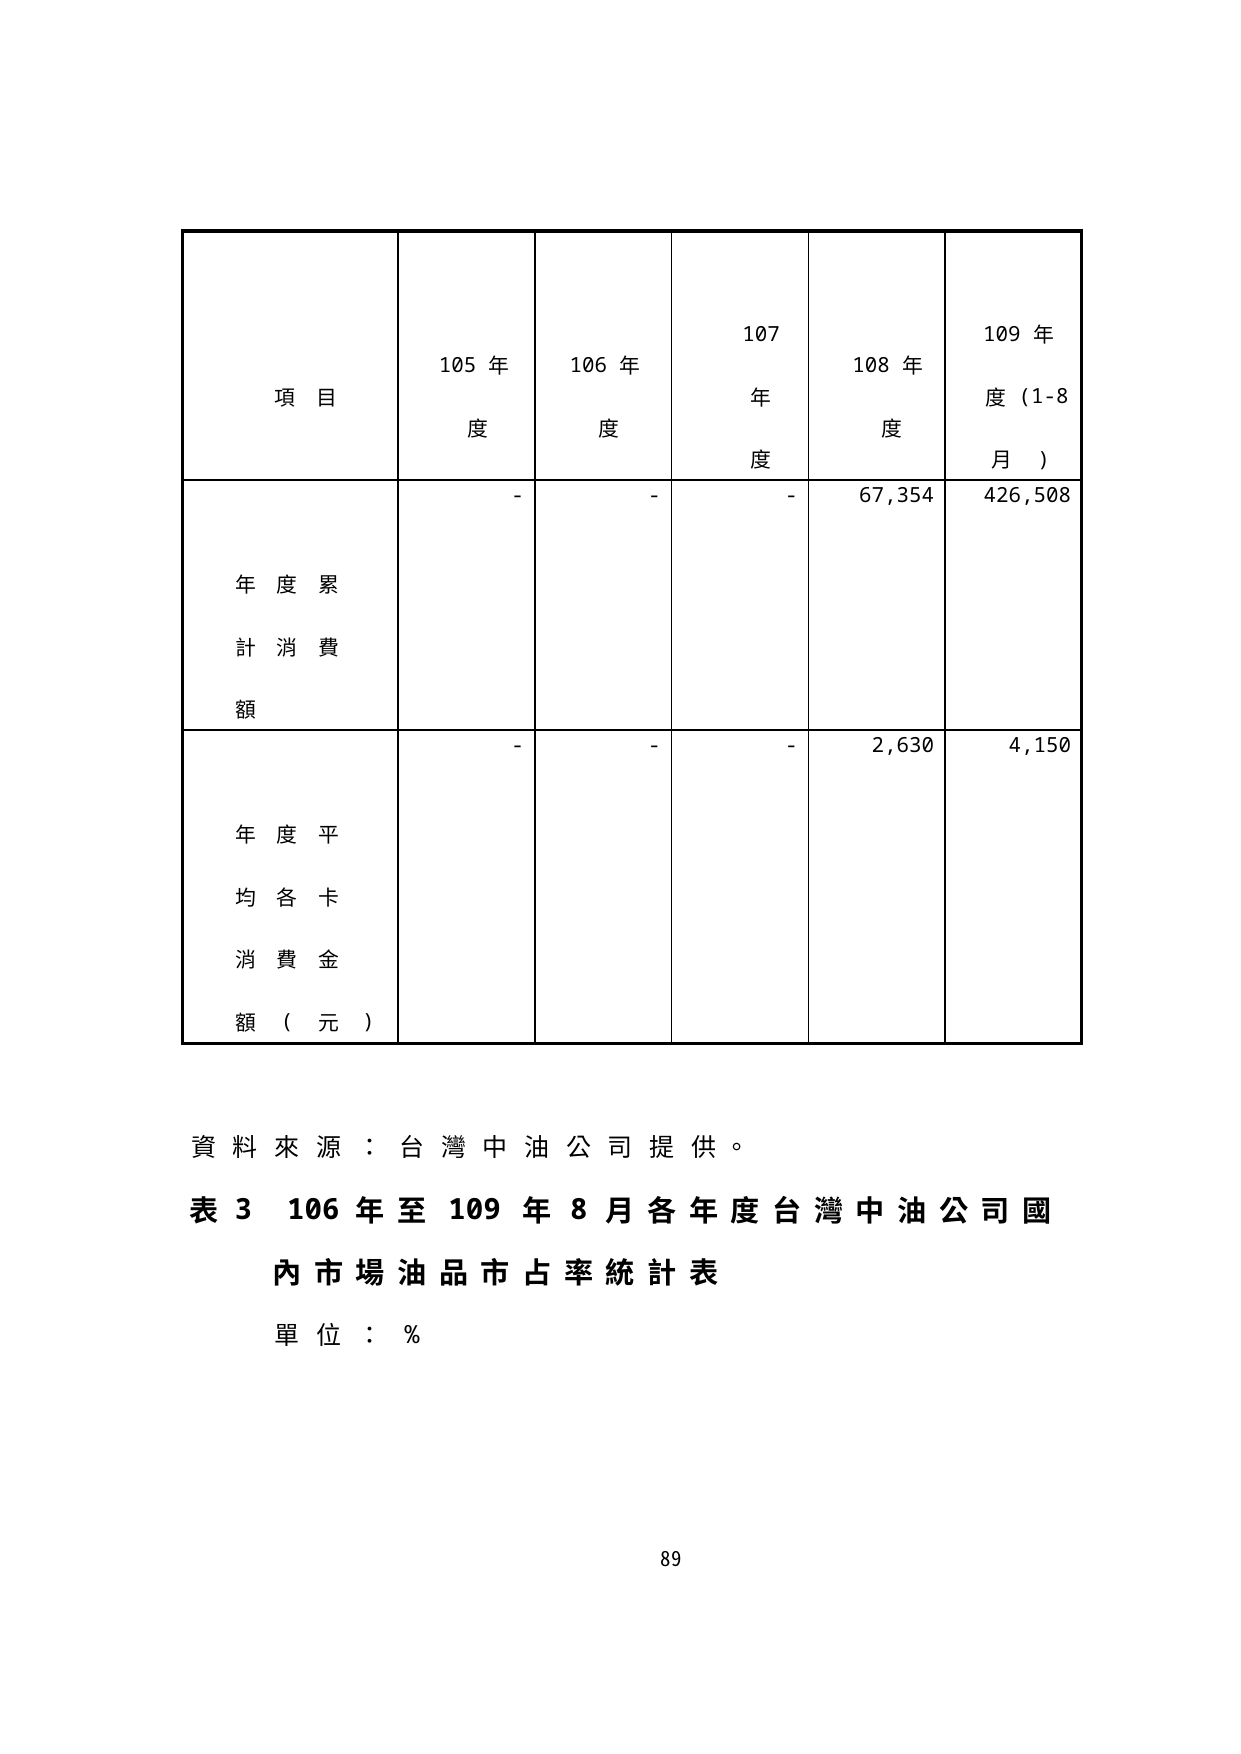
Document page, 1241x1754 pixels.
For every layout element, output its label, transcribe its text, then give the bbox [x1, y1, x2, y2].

table_header 106年度 [536, 233, 671, 479]
table_header 109年度(1-8月) [946, 233, 1080, 479]
table_cell 67,354 [809, 481, 944, 729]
table_cell - [672, 481, 808, 729]
table_header 107年度 [672, 233, 808, 479]
table_header 105年度 [399, 233, 534, 479]
table_cell - [399, 731, 534, 1042]
table_cell - [536, 481, 671, 729]
table_cell - [536, 731, 671, 1042]
table_header 108年度 [809, 233, 944, 479]
table_cell 2,630 [809, 731, 944, 1042]
text 表3 106年至109年8月各年度台灣中油公司國內市場油品市占率統計表 單位：% [173, 1167, 1058, 1354]
table_cell 年度平均各卡消費金額(元) [184, 731, 397, 1042]
table_header 項目 [184, 233, 397, 479]
table_cell - [672, 731, 808, 1042]
table_cell 年度累計消費額 [184, 481, 397, 729]
table_cell - [399, 481, 534, 729]
table_cell 4,150 [946, 731, 1080, 1042]
text 資料來源：台灣中油公司提供。 [168, 1104, 1058, 1167]
table_cell 426,508 [946, 481, 1080, 729]
